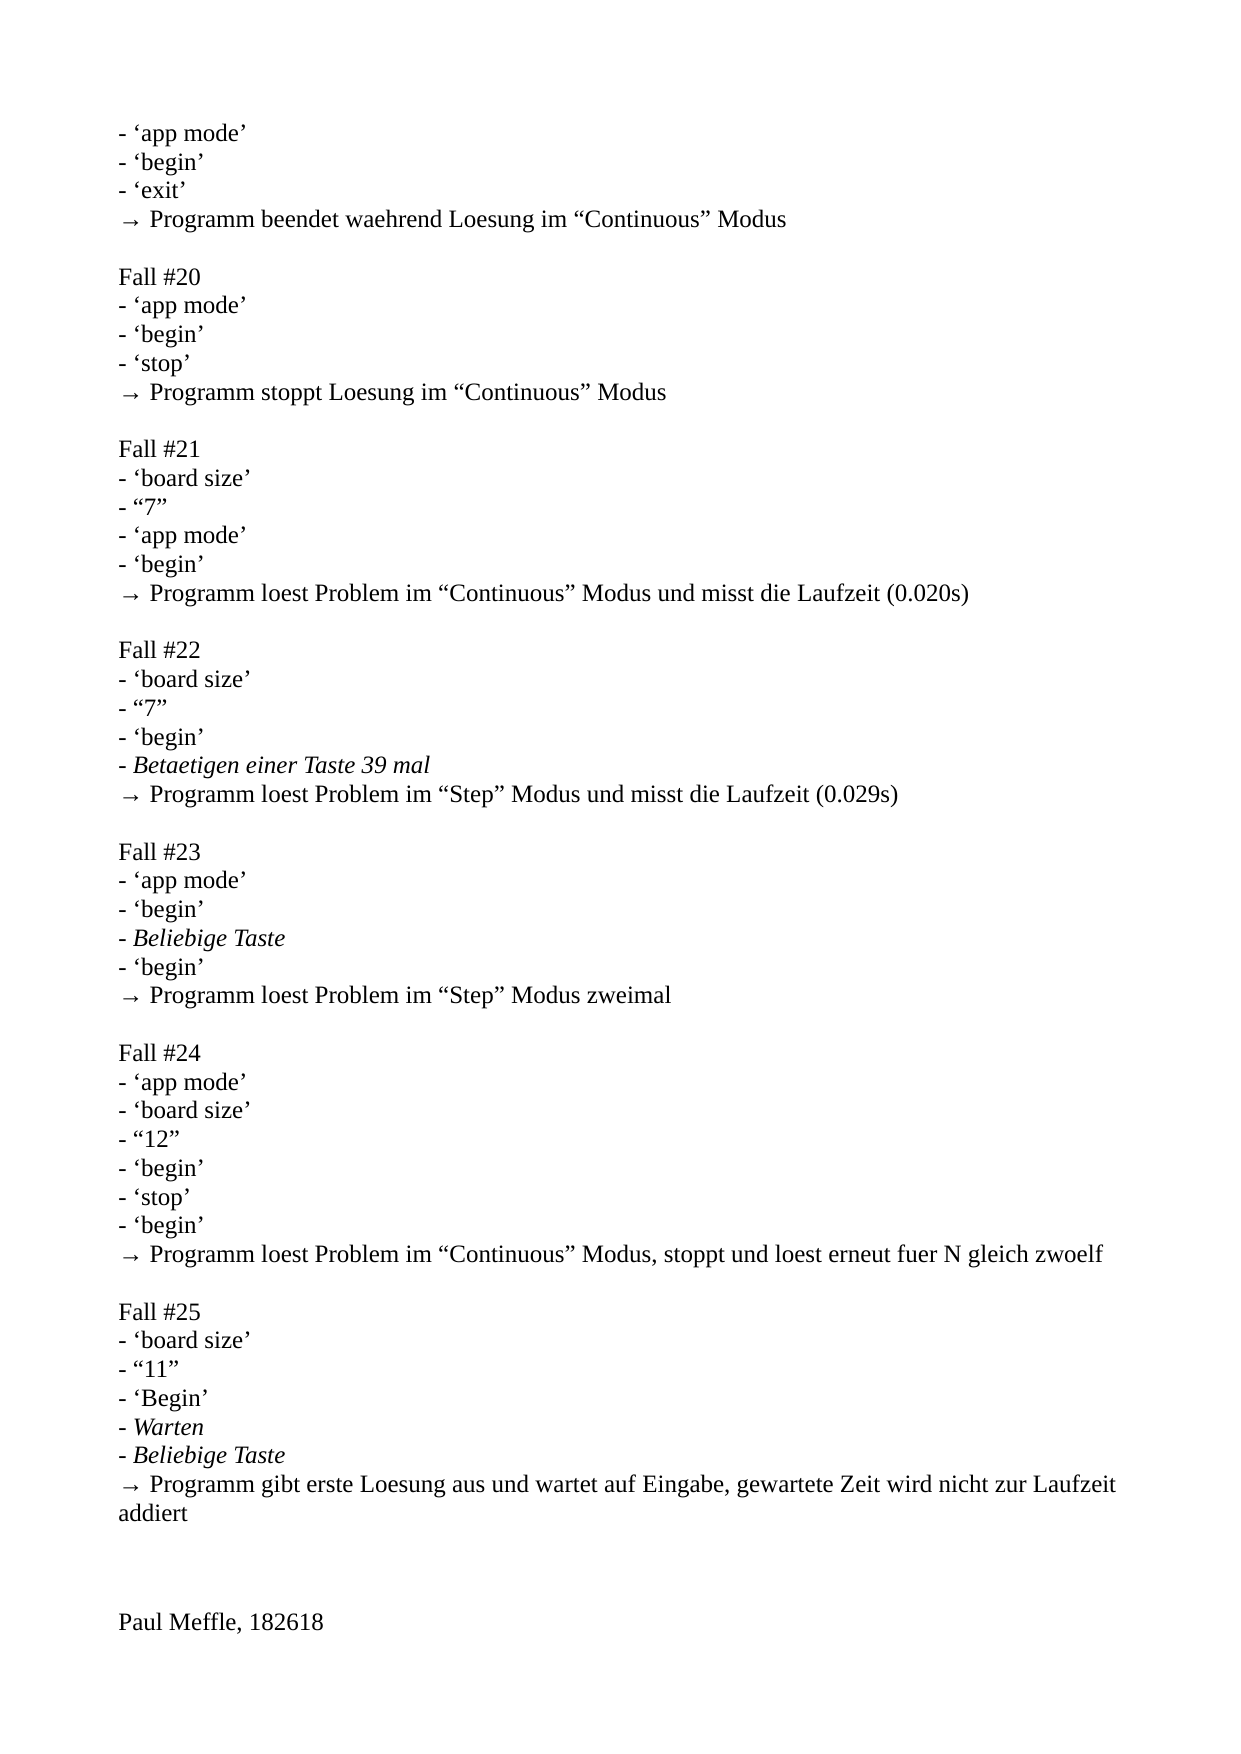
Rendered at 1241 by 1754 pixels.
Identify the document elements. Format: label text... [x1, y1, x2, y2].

text - “7” [118, 492, 1122, 521]
text - ‘begin’ [118, 1153, 1122, 1182]
text - ‘begin’ [118, 549, 1122, 578]
text - Beliebige Taste [118, 1441, 1122, 1469]
text - ‘board size’ [118, 664, 1122, 693]
text - ‘begin’ [118, 147, 1122, 176]
text Fall #23 [118, 837, 1122, 866]
text - ‘board size’ [118, 1096, 1122, 1124]
text - ‘begin’ [118, 319, 1122, 348]
text - ‘app mode’ [118, 1067, 1122, 1096]
text Fall #21 [118, 434, 1122, 463]
text - ‘board size’ [118, 463, 1122, 492]
text - ‘app mode’ [118, 866, 1122, 894]
text - ‘stop’ [118, 348, 1122, 377]
text → Programm loest Problem im “Step” Modus und misst die Laufzeit (0.029s) [118, 779, 1122, 808]
text - ‘begin’ [118, 1211, 1122, 1239]
text → Programm loest Problem im “Continuous” Modus, stoppt und loest erneut fuer N gleich zwoelf [118, 1239, 1122, 1268]
text - ‘begin’ [118, 894, 1122, 923]
text Fall #20 [118, 262, 1122, 291]
text - ‘exit’ [118, 176, 1122, 204]
text - Beliebige Taste [118, 923, 1122, 952]
text - ‘board size’ [118, 1326, 1122, 1354]
text - ‘Begin’ [118, 1383, 1122, 1412]
text - ‘stop’ [118, 1182, 1122, 1211]
text - “12” [118, 1124, 1122, 1153]
text - ‘app mode’ [118, 118, 1122, 147]
text Fall #24 [118, 1038, 1122, 1067]
text - Betaetigen einer Taste 39 mal [118, 751, 1122, 779]
text → Programm gibt erste Loesung aus und wartet auf Eingabe, gewartete Zeit wird nicht zur Laufzeit addiert [118, 1469, 1122, 1527]
text - “7” [118, 693, 1122, 722]
text - “11” [118, 1354, 1122, 1383]
text - Warten [118, 1412, 1122, 1441]
text - ‘begin’ [118, 952, 1122, 981]
text → Programm loest Problem im “Step” Modus zweimal [118, 981, 1122, 1009]
text → Programm beendet waehrend Loesung im “Continuous” Modus [118, 204, 1122, 233]
text → Programm stoppt Loesung im “Continuous” Modus [118, 377, 1122, 406]
text → Programm loest Problem im “Continuous” Modus und misst die Laufzeit (0.020s) [118, 578, 1122, 607]
text Fall #22 [118, 636, 1122, 664]
text - ‘app mode’ [118, 521, 1122, 549]
text - ‘begin’ [118, 722, 1122, 751]
text Fall #25 [118, 1297, 1122, 1326]
text - ‘app mode’ [118, 291, 1122, 319]
